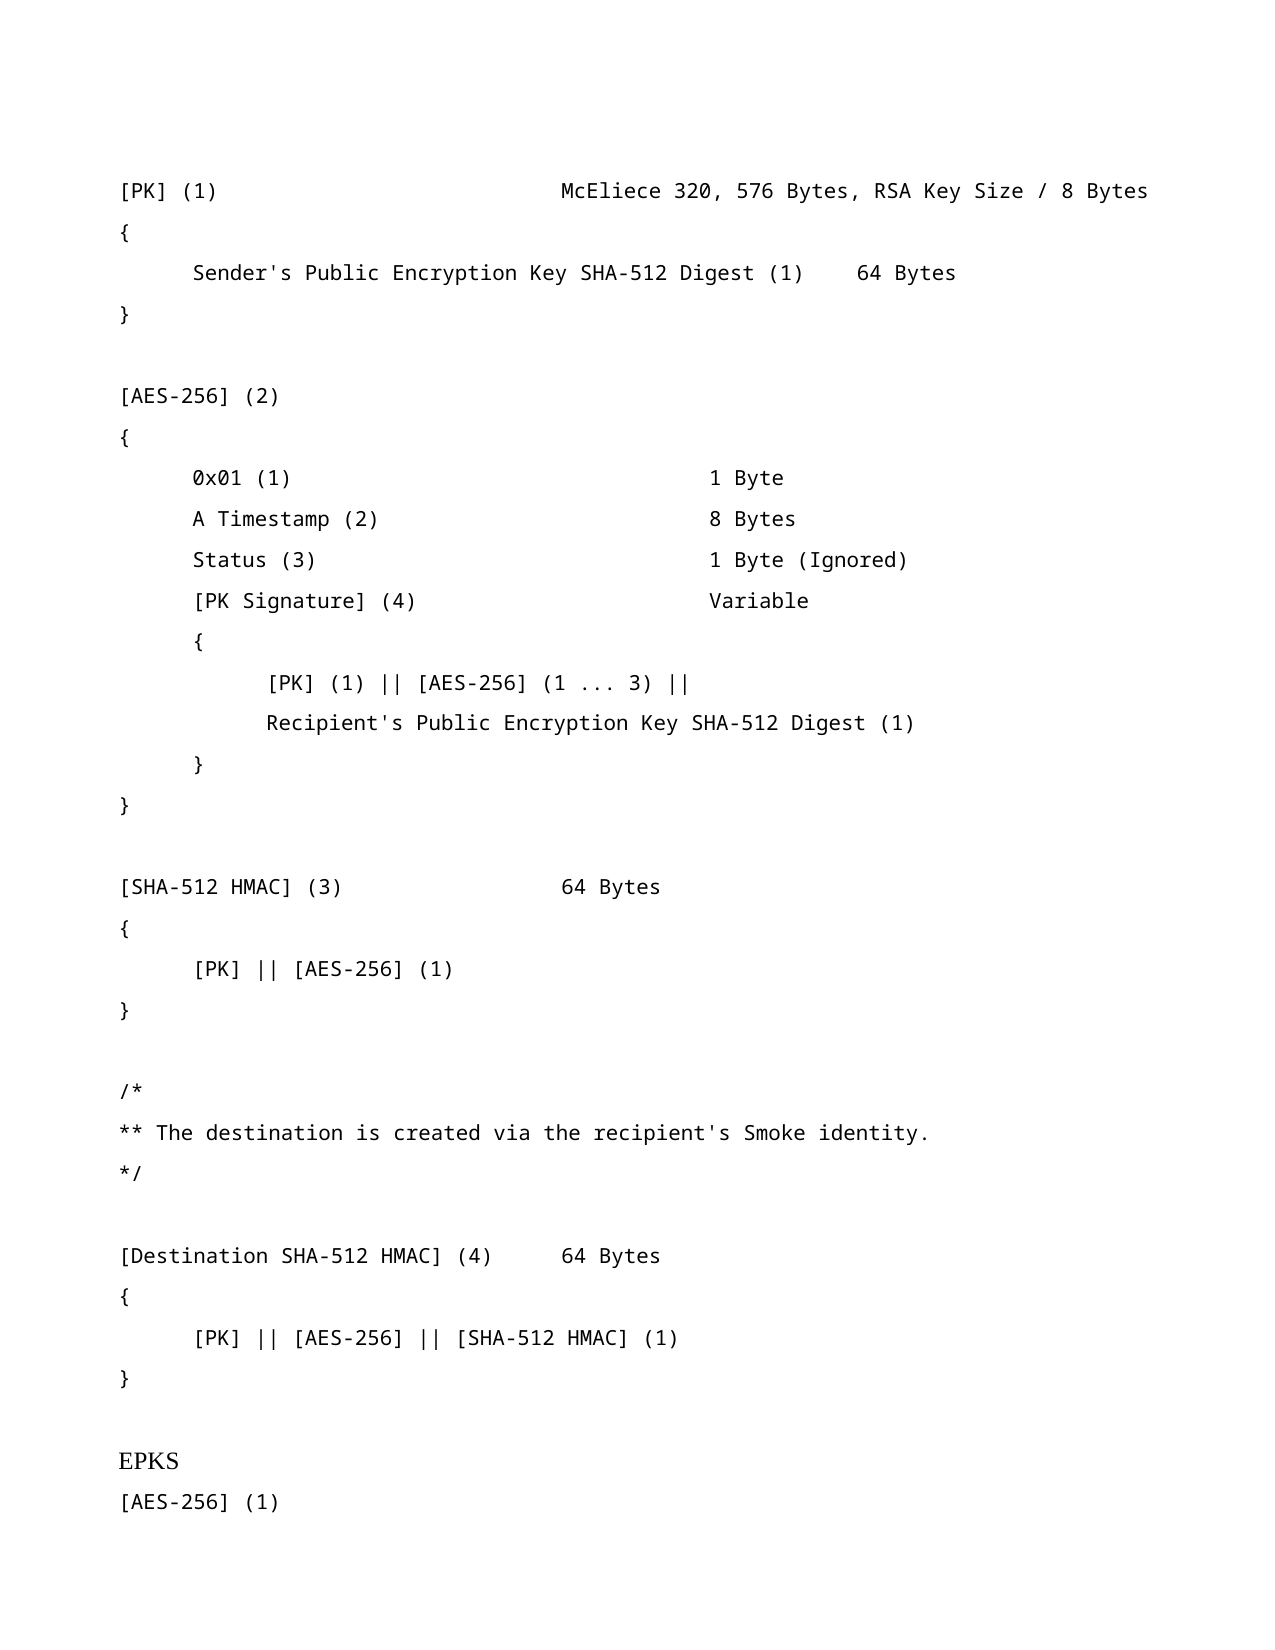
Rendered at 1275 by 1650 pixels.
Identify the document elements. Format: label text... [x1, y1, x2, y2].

text 0x01 (1) 1 Byte [118, 463, 1157, 491]
text { [118, 627, 1157, 655]
text Sender's Public Encryption Key SHA-512 Digest (1) 64 Bytes [118, 258, 1157, 287]
text A Timestamp (2) 8 Bytes [118, 504, 1157, 532]
text } [118, 1363, 1157, 1392]
text Status (3) 1 Byte (Ignored) [118, 545, 1157, 573]
text { [118, 422, 1157, 450]
text } [118, 749, 1157, 778]
text [PK] (1) || [AES-256] (1 ... 3) || [118, 668, 1157, 696]
text /* [118, 1077, 1157, 1105]
text [PK] || [AES-256] (1) [118, 954, 1157, 983]
text { [118, 913, 1157, 942]
text [AES-256] (1) [118, 1487, 1157, 1515]
text } [118, 299, 1157, 328]
text } [118, 995, 1157, 1023]
text ** The destination is created via the recipient's Smoke identity. [118, 1118, 1157, 1146]
text Recipient's Public Encryption Key SHA-512 Digest (1) [118, 708, 1157, 737]
text [PK] || [AES-256] || [SHA-512 HMAC] (1) [118, 1323, 1157, 1351]
text [PK] (1) McEliece 320, 576 Bytes, RSA Key Size / 8 Bytes [118, 176, 1157, 205]
text [AES-256] (2) [118, 381, 1157, 409]
text */ [118, 1159, 1157, 1187]
text EPKS [118, 1446, 1157, 1474]
text { [118, 217, 1157, 246]
text { [118, 1282, 1157, 1310]
text [Destination SHA-512 HMAC] (4) 64 Bytes [118, 1241, 1157, 1269]
text [SHA-512 HMAC] (3) 64 Bytes [118, 872, 1157, 901]
text } [118, 790, 1157, 819]
text [PK Signature] (4) Variable [118, 586, 1157, 614]
